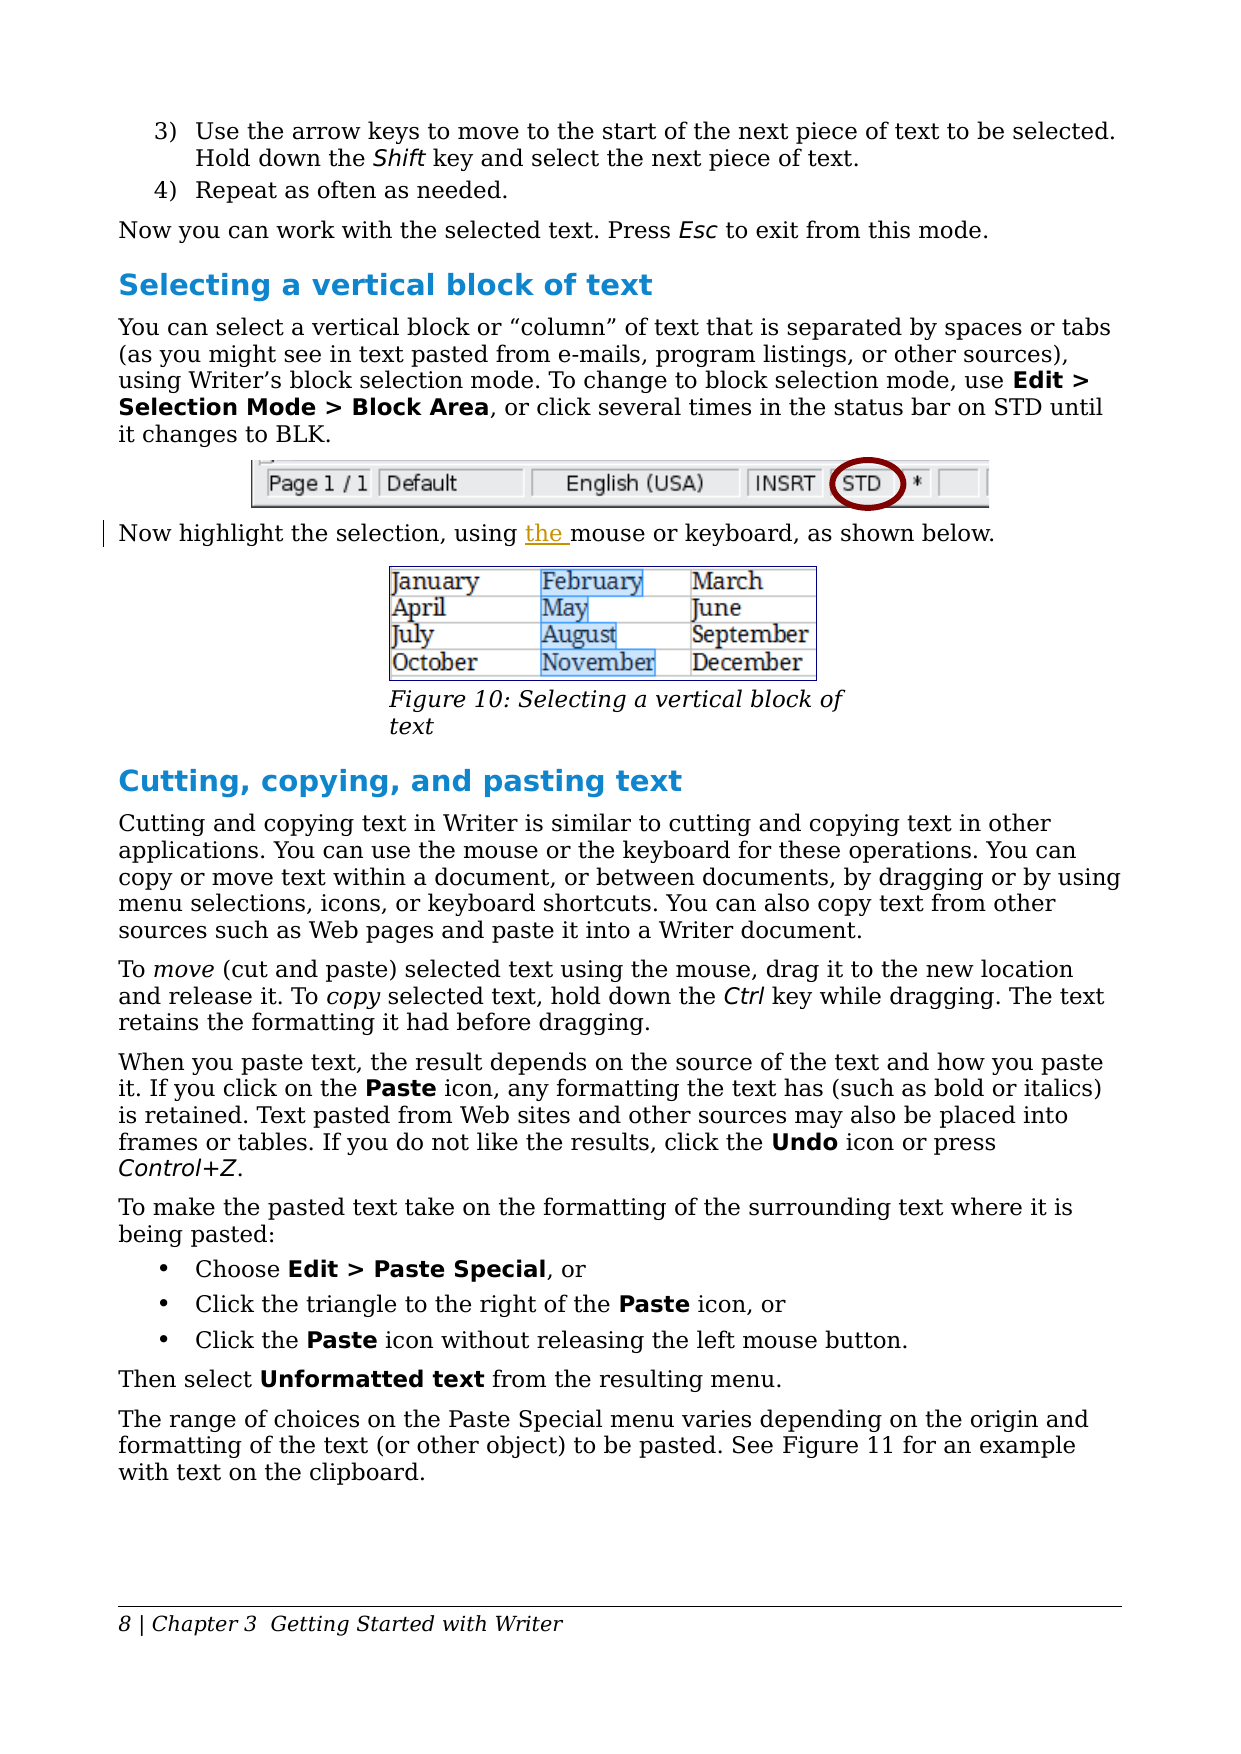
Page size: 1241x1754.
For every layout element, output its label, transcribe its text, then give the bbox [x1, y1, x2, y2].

picture [390, 567, 816, 680]
list To make the pasted text take on the formatting of the surrounding text where it is being pasted: [118, 1194, 1122, 1248]
text When you paste text, the result depends on the source of the text and how you paste it. If you click on the Paste icon, any formatting the text has (such as bold or italics) is retained. Text pasted from Web sites and other sources may also be placed into frames or tables. If you do not like the results, click the Undo icon or press Control+Z. [118, 1049, 1122, 1182]
picture [888, 460, 990, 508]
picture [836, 464, 900, 504]
text The range of choices on the Paste Special menu varies depending on the origin and formatting of the text (or other object) to be pasted. See Figure 11 for an example with text on the clipboard. [118, 1406, 1122, 1486]
list Use the arrow keys to move to the start of the next piece of text to be selected. Hold down the Shift key and select the next piece of text. [177, 118, 1122, 171]
subtitle Cutting, copying, and pasting text [118, 764, 1122, 798]
text Figure 10: Selecting a vertical block of text [389, 686, 851, 740]
picture [251, 460, 847, 508]
list Click the Paste icon without releasing the left mouse button. [156, 1325, 1122, 1354]
list Choose Edit > Paste Special, or [156, 1254, 1122, 1283]
text Now you can work with the selected text. Press Esc to exit from this mode. [118, 217, 1122, 243]
subtitle Selecting a vertical block of text [118, 268, 1122, 302]
text Cutting and copying text in Writer is similar to cutting and copying text in other applications. You can use the mouse or the keyboard for these operations. You can copy or move text within a document, or between documents, by dragging or by using menu selections, icons, or keyboard shortcuts. You can also copy text from other sources such as Web pages and paste it into a Writer document. [118, 810, 1122, 944]
list Click the triangle to the right of the Paste icon, or [156, 1290, 1122, 1319]
text To move (cut and paste) selected text using the mouse, drag it to the new location and release it. To copy selected text, hold down the Ctrl key while dragging. The text retains the formatting it had before dragging. [118, 956, 1122, 1036]
text You can select a vertical block or “column” of text that is separated by spaces or tabs (as you might see in text pasted from e-mails, program listings, or other sources), using Writer’s block selection mode. To change to block selection mode, use Edit > Selection Mode > Block Area, or click several times in the status bar on STD until it changes to BLK. [118, 314, 1122, 447]
text Now highlight the selection, using the mouse or keyboard, as shown below. [118, 520, 1122, 547]
list Repeat as often as needed. [177, 178, 1122, 204]
text Then select Unformatted text from the resulting menu. [118, 1367, 1122, 1393]
